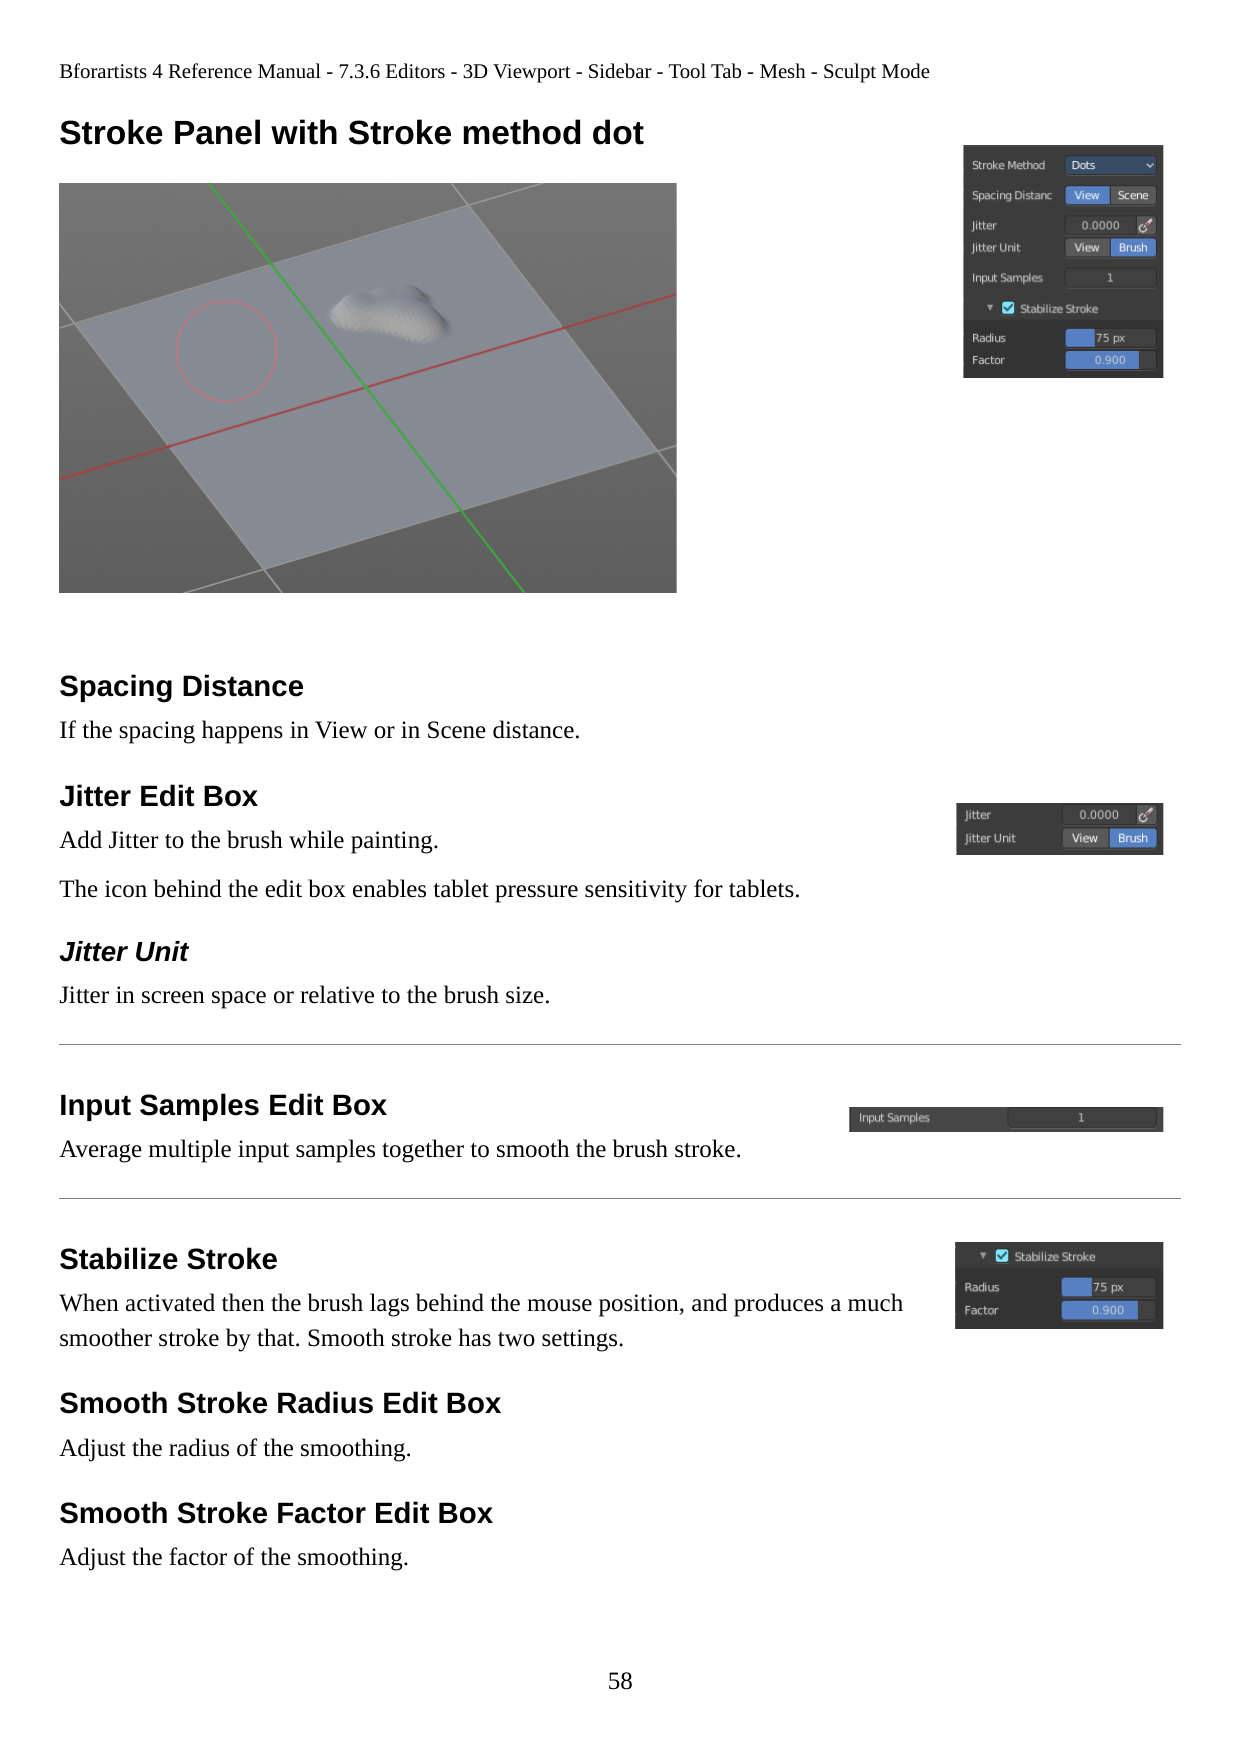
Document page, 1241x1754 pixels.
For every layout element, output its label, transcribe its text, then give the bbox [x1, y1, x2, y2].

picture [955, 1242, 1164, 1329]
text Average multiple input samples together to smooth the brush stroke. [59, 1134, 1181, 1163]
picture [59, 183, 677, 593]
subtitle Stroke Panel with Stroke method dot [59, 113, 1181, 151]
text Add Jitter to the brush while painting. [59, 825, 956, 854]
text If the spacing happens in View or in Scene distance. [59, 715, 1181, 744]
subtitle [1164, 1242, 1181, 1276]
subtitle Spacing Distance [59, 669, 1181, 703]
subtitle Jitter Edit Box [59, 779, 1181, 813]
text Jitter in screen space or relative to the brush size. [59, 980, 1181, 1009]
picture [956, 803, 1164, 855]
text The icon behind the edit box enables tablet pressure sensitivity for tablets. [59, 874, 1181, 903]
subtitle Smooth Stroke Factor Edit Box [59, 1496, 1181, 1530]
text When activated then the brush lags behind the mouse position, and produces a much smoother stroke by that. Smooth stroke has two settings. [59, 1288, 1181, 1351]
picture [849, 1107, 1164, 1132]
text Adjust the factor of the smoothing. [59, 1542, 1181, 1571]
subtitle Jitter Unit [59, 936, 1181, 968]
picture [963, 145, 1164, 378]
subtitle Smooth Stroke Radius Edit Box [59, 1386, 1181, 1420]
subtitle Stabilize Stroke [59, 1242, 955, 1276]
subtitle Input Samples Edit Box [59, 1088, 1181, 1122]
text Adjust the radius of the smoothing. [59, 1433, 1181, 1461]
